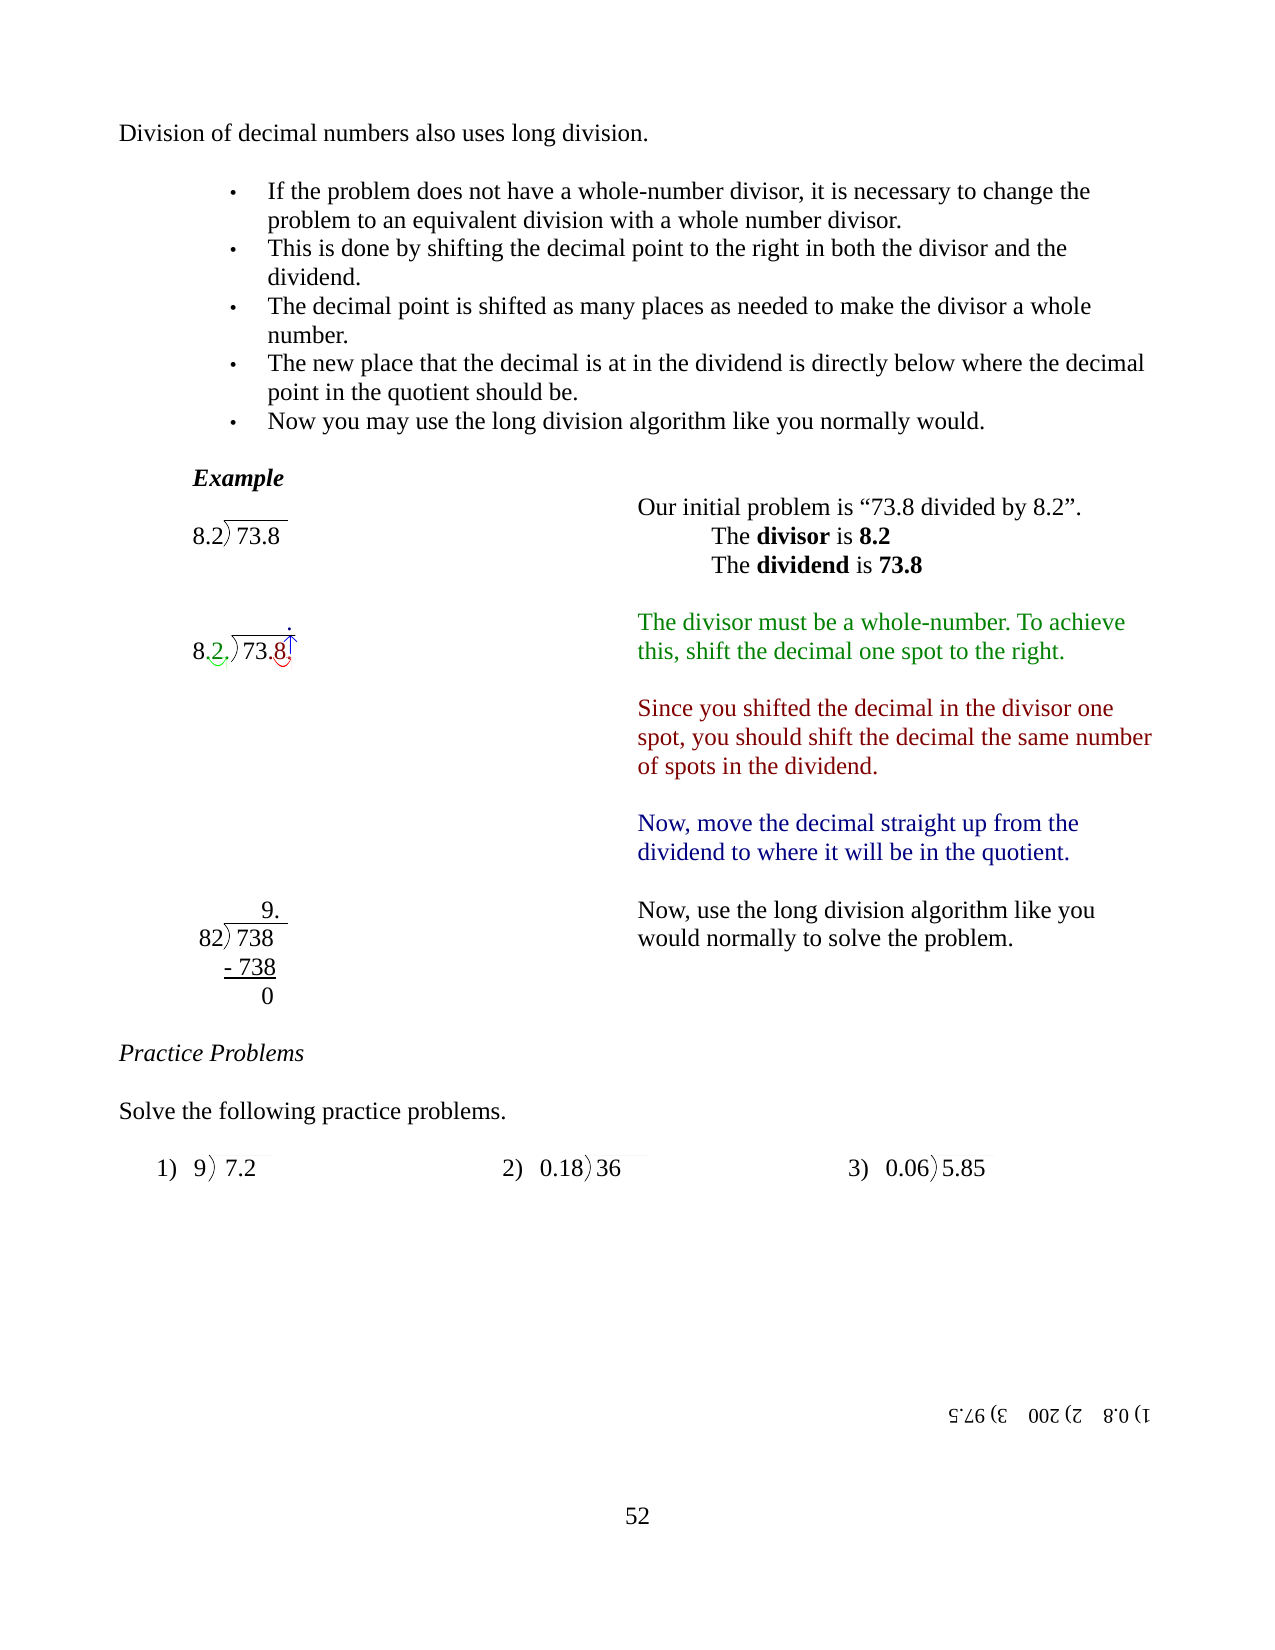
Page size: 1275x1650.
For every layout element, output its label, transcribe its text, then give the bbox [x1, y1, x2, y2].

table_cell - 738 0 [119, 950, 637, 1010]
list If the problem does not have a whole-number divisor, it is necessary to change the problem to an equivalent division with a whole number divisor. [230, 176, 1156, 233]
table_cell . 8.2. 73.8. [119, 607, 637, 895]
list 9 7.2 [156, 1153, 464, 1182]
list The new place that the decimal is at in the dividend is directly below where the decimal point in the quotient should be. [230, 348, 1156, 406]
text Example [118, 463, 1156, 492]
table_cell 9. 82 738 [119, 895, 637, 949]
text Practice Problems [118, 1038, 1156, 1067]
picture [231, 635, 298, 670]
table_cell Now, use the long division algorithm like you would normally to solve the problem. [638, 895, 1156, 1010]
text Solve the following practice problems. [118, 1096, 1156, 1125]
picture [223, 520, 288, 547]
list The decimal point is shifted as many places as needed to make the divisor a whole number. [230, 291, 1156, 348]
list This is done by shifting the decimal point to the right in both the divisor and the dividend. [230, 233, 1156, 291]
list 0.06 5.85 [848, 1153, 1156, 1182]
picture [208, 1155, 273, 1182]
table_cell The divisor must be a whole-number. To achieve this, shift the decimal one spot to the right. Since you shifted the decimal in the divisor one spot, you should shift the decimal the same number of spots in the dividend. Now, move the decimal straight up from the dividend to where it will be in the quotient. [638, 607, 1156, 895]
picture [584, 1155, 649, 1182]
table_header 8.2 73.8 [119, 492, 637, 607]
picture [223, 923, 288, 950]
picture [208, 657, 227, 669]
list 0.18 36 [502, 1153, 810, 1182]
text Division of decimal numbers also uses long division. [118, 118, 1156, 147]
list Now you may use the long division algorithm like you normally would. [230, 406, 1156, 435]
table_header Our initial problem is “73.8 divided by 8.2”. The divisor is 8.2 The dividend is 73.8 [638, 492, 1156, 607]
picture [930, 1155, 995, 1182]
